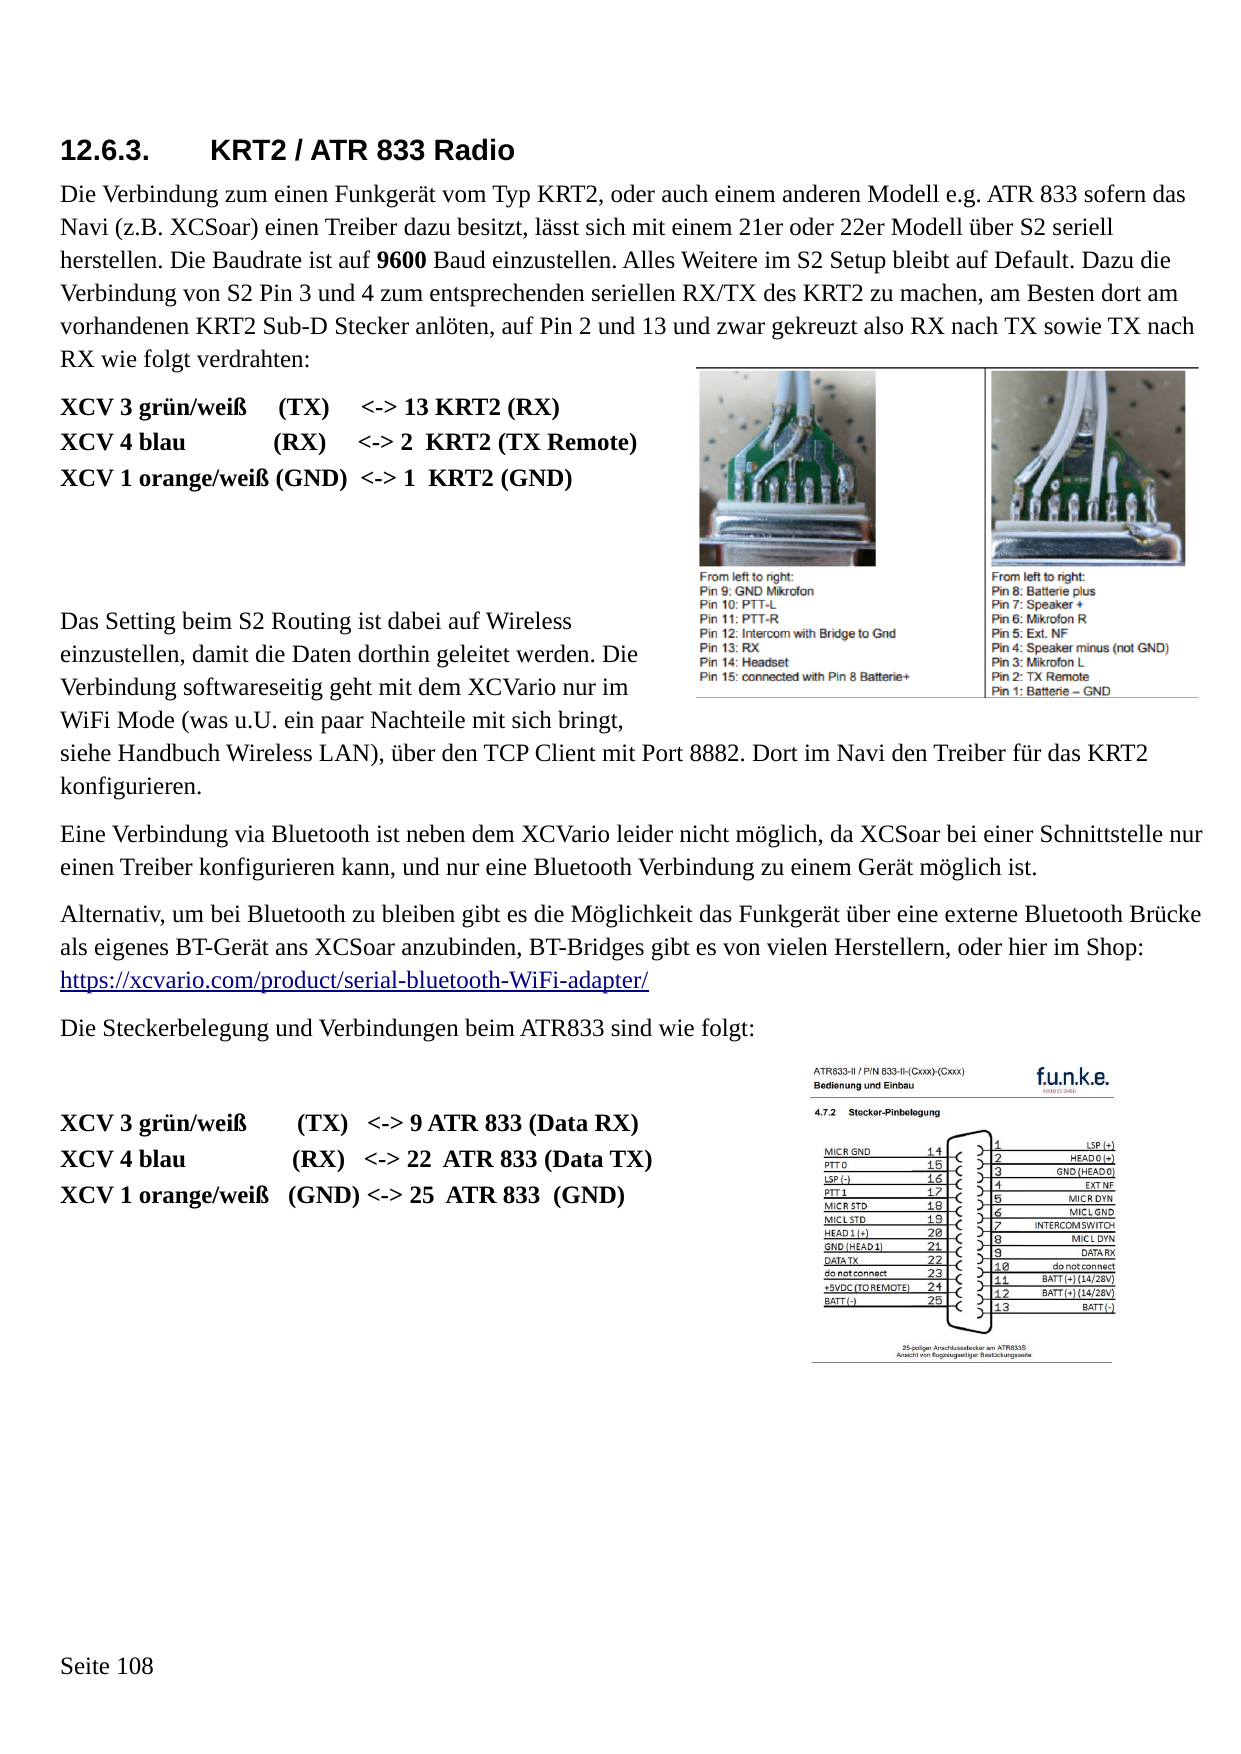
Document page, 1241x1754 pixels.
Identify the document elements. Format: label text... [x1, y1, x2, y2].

picture [696, 367, 1199, 698]
text [1124, 1180, 1207, 1208]
text Die Verbindung zum einen Funkgerät vom Typ KRT2, oder auch einem anderen Modell e.g. ATR 833 sofern das Navi (z.B. XCSoar) einen Treiber dazu besitzt, lässt sich mit einem 21er oder 22er Modell über S2 seriell herstellen. Die Baudrate ist auf 9600 Baud einzustellen. Alles Weitere im S2 Setup bleibt auf Default. Dazu die Verbindung von S2 Pin 3 und 4 zum entsprechenden seriellen RX/TX des KRT2 zu machen, am Besten dort am vorhandenen KRT2 Sub-D Stecker anlöten, auf Pin 2 und 13 und zwar gekreuzt also RX nach TX sowie TX nach RX wie folgt verdrahten: [60, 179, 1207, 373]
text [1124, 1108, 1207, 1137]
text Eine Verbindung via Bluetooth ist neben dem XCVario leider nicht möglich, da XCSoar bei einer Schnittstelle nur einen Treiber konfigurieren kann, und nur eine Bluetooth Verbindung zu einem Gerät möglich ist. [60, 819, 1207, 881]
text XCV 3 grün/weiß (TX) <-> 13 KRT2 (RX) [60, 392, 696, 420]
text [1124, 1144, 1207, 1173]
text XCV 4 blau (RX) <-> 2 KRT2 (TX Remote) [60, 427, 696, 456]
picture [805, 1056, 1124, 1363]
text XCV 3 grün/weiß (TX) <-> 9 ATR 833 (Data RX) [60, 1108, 805, 1137]
subtitle KRT2 / ATR 833 Radio [60, 133, 1207, 166]
text Alternativ, um bei Bluetooth zu bleiben gibt es die Möglichkeit das Funkgerät über eine externe Bluetooth Brücke als eigenes BT-Gerät ans XCSoar anzubinden, BT-Bridges gibt es von vielen Herstellern, oder hier im Shop: https://xcvario.com/product/serial-bluetooth-WiFi-adapter/ [60, 899, 1207, 994]
text XCV 1 orange/weiß (GND) <-> 25 ATR 833 (GND) [60, 1180, 805, 1208]
text Die Steckerbelegung und Verbindungen beim ATR833 sind wie folgt: [60, 1013, 1207, 1042]
text Das Setting beim S2 Routing ist dabei auf Wireless einzustellen, damit die Daten dorthin geleitet werden. Die Verbindung softwareseitig geht mit dem XCVario nur im WiFi Mode (was u.U. ein paar Nachteile mit sich bringt, siehe Handbuch Wireless LAN), über den TCP Client mit Port 8882. Dort im Navi den Treiber für das KRT2 konfigurieren. [60, 606, 1207, 800]
text XCV 1 orange/weiß (GND) <-> 1 KRT2 (GND) [60, 463, 696, 492]
text XCV 4 blau (RX) <-> 22 ATR 833 (Data TX) [60, 1144, 805, 1173]
